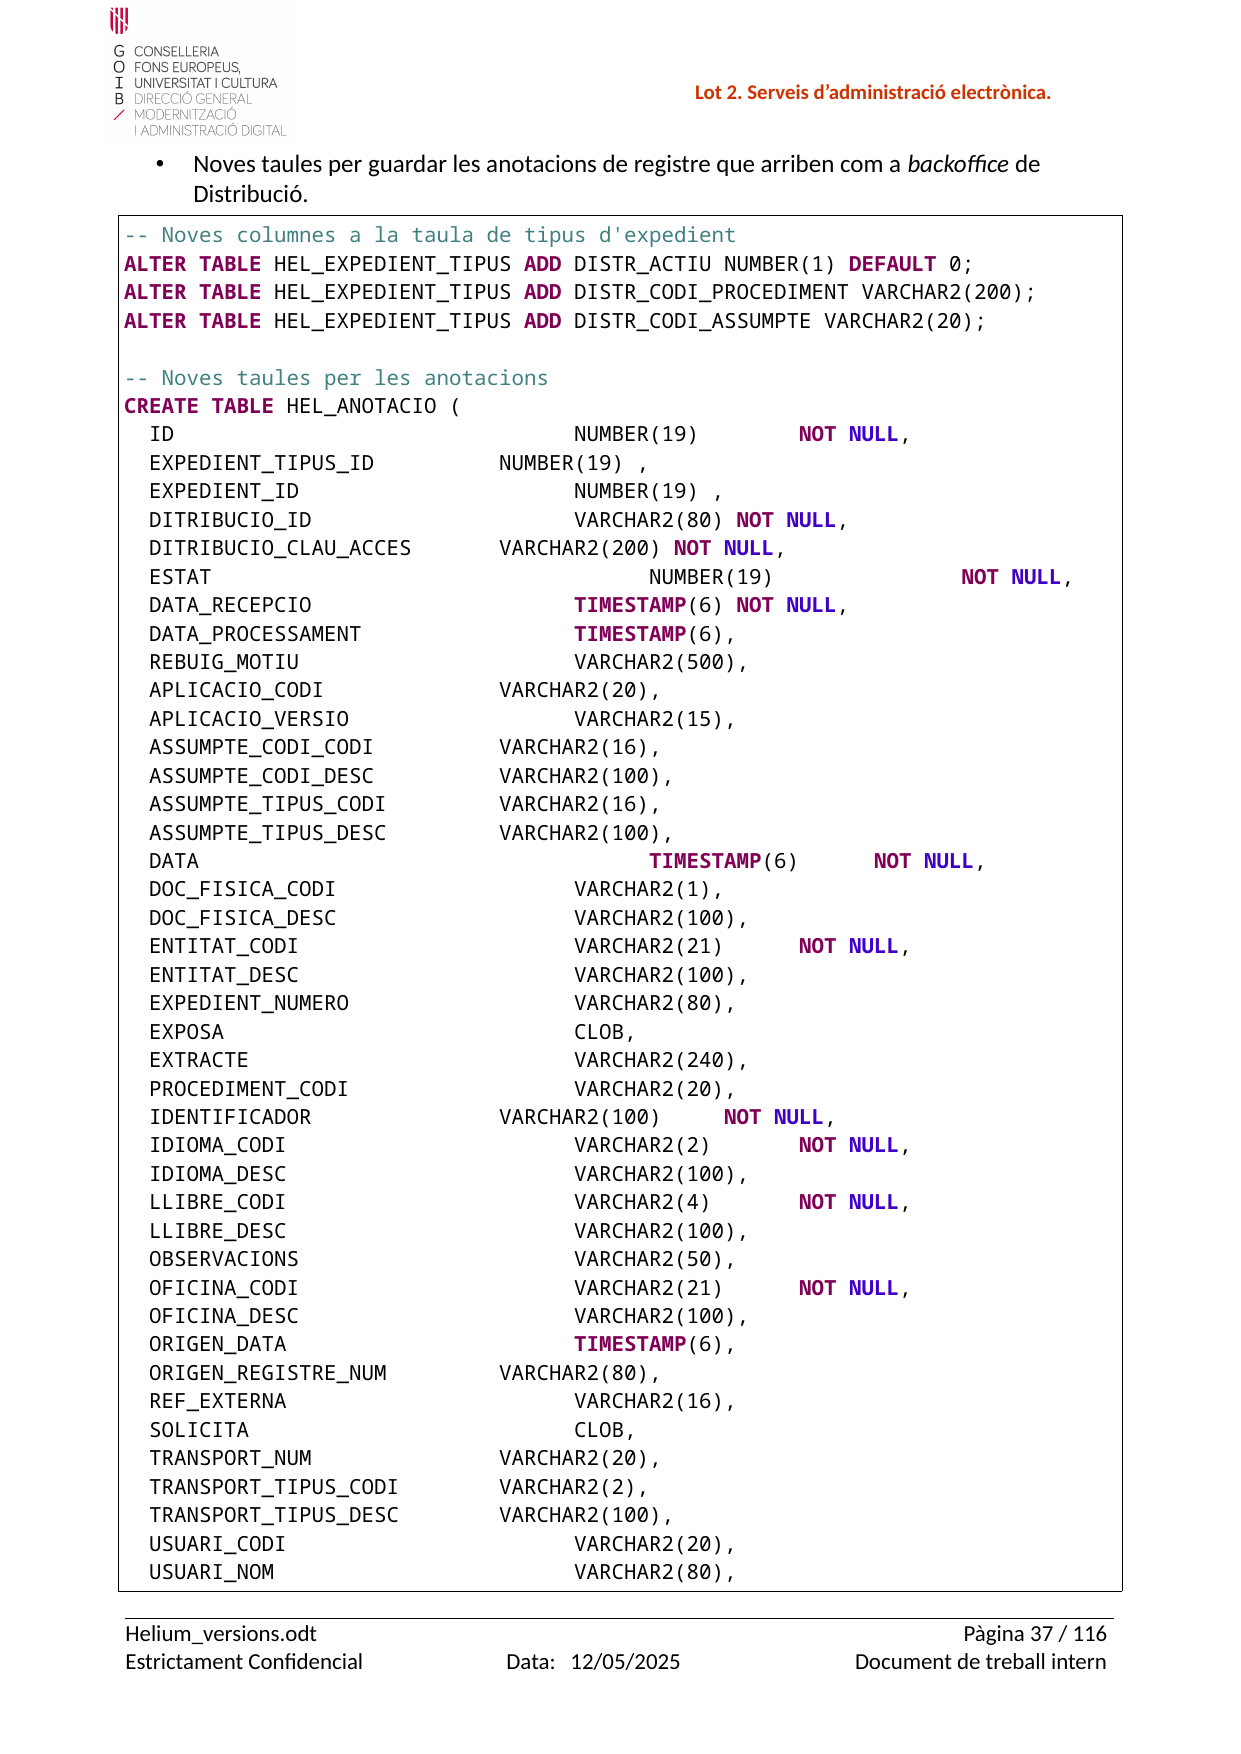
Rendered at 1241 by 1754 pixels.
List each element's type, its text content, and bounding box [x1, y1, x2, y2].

table_header -- Noves columnes a la taula de tipus d'expedient ALTER TABLE HEL_EXPEDIENT_TIPUS ADD DISTR_ACTIU NUMBER(1) DEFAULT 0; ALTER TABLE HEL_EXPEDIENT_TIPUS ADD DISTR_CODI_PROCEDIMENT VARCHAR2(200); ALTER TABLE HEL_EXPEDIENT_TIPUS ADD DISTR_CODI_ASSUMPTE VARCHAR2(20); -- Noves taules per les anotacions CREATE TABLE HEL_ANOTACIO ( ID NUMBER(19) NOT NULL, EXPEDIENT_TIPUS_ID NUMBER(19) , EXPEDIENT_ID NUMBER(19) , DITRIBUCIO_ID VARCHAR2(80) NOT NULL, DITRIBUCIO_CLAU_ACCES VARCHAR2(200) NOT NULL, ESTAT NUMBER(19) NOT NULL, DATA_RECEPCIO TIMESTAMP(6) NOT NULL, DATA_PROCESSAMENT TIMESTAMP(6), REBUIG_MOTIU VARCHAR2(500), APLICACIO_CODI VARCHAR2(20), APLICACIO_VERSIO VARCHAR2(15), ASSUMPTE_CODI_CODI VARCHAR2(16), ASSUMPTE_CODI_DESC VARCHAR2(100), ASSUMPTE_TIPUS_CODI VARCHAR2(16), ASSUMPTE_TIPUS_DESC VARCHAR2(100), DATA TIMESTAMP(6) NOT NULL, DOC_FISICA_CODI VARCHAR2(1), DOC_FISICA_DESC VARCHAR2(100), ENTITAT_CODI VARCHAR2(21) NOT NULL, ENTITAT_DESC VARCHAR2(100), EXPEDIENT_NUMERO VARCHAR2(80), EXPOSA CLOB, EXTRACTE VARCHAR2(240), PROCEDIMENT_CODI VARCHAR2(20), IDENTIFICADOR VARCHAR2(100) NOT NULL, IDIOMA_CODI VARCHAR2(2) NOT NULL, IDIOMA_DESC VARCHAR2(100), LLIBRE_CODI VARCHAR2(4) NOT NULL, LLIBRE_DESC VARCHAR2(100), OBSERVACIONS VARCHAR2(50), OFICINA_CODI VARCHAR2(21) NOT NULL, OFICINA_DESC VARCHAR2(100), ORIGEN_DATA TIMESTAMP(6), ORIGEN_REGISTRE_NUM VARCHAR2(80), REF_EXTERNA VARCHAR2(16), SOLICITA CLOB, TRANSPORT_NUM VARCHAR2(20), TRANSPORT_TIPUS_CODI VARCHAR2(2), TRANSPORT_TIPUS_DESC VARCHAR2(100), USUARI_CODI VARCHAR2(20), USUARI_NOM VARCHAR2(80), [119, 216, 1122, 1591]
picture [100, 0, 297, 144]
list Noves taules per guardar les anotacions de registre que arriben com a backoffice de Distribució. [156, 148, 1122, 209]
